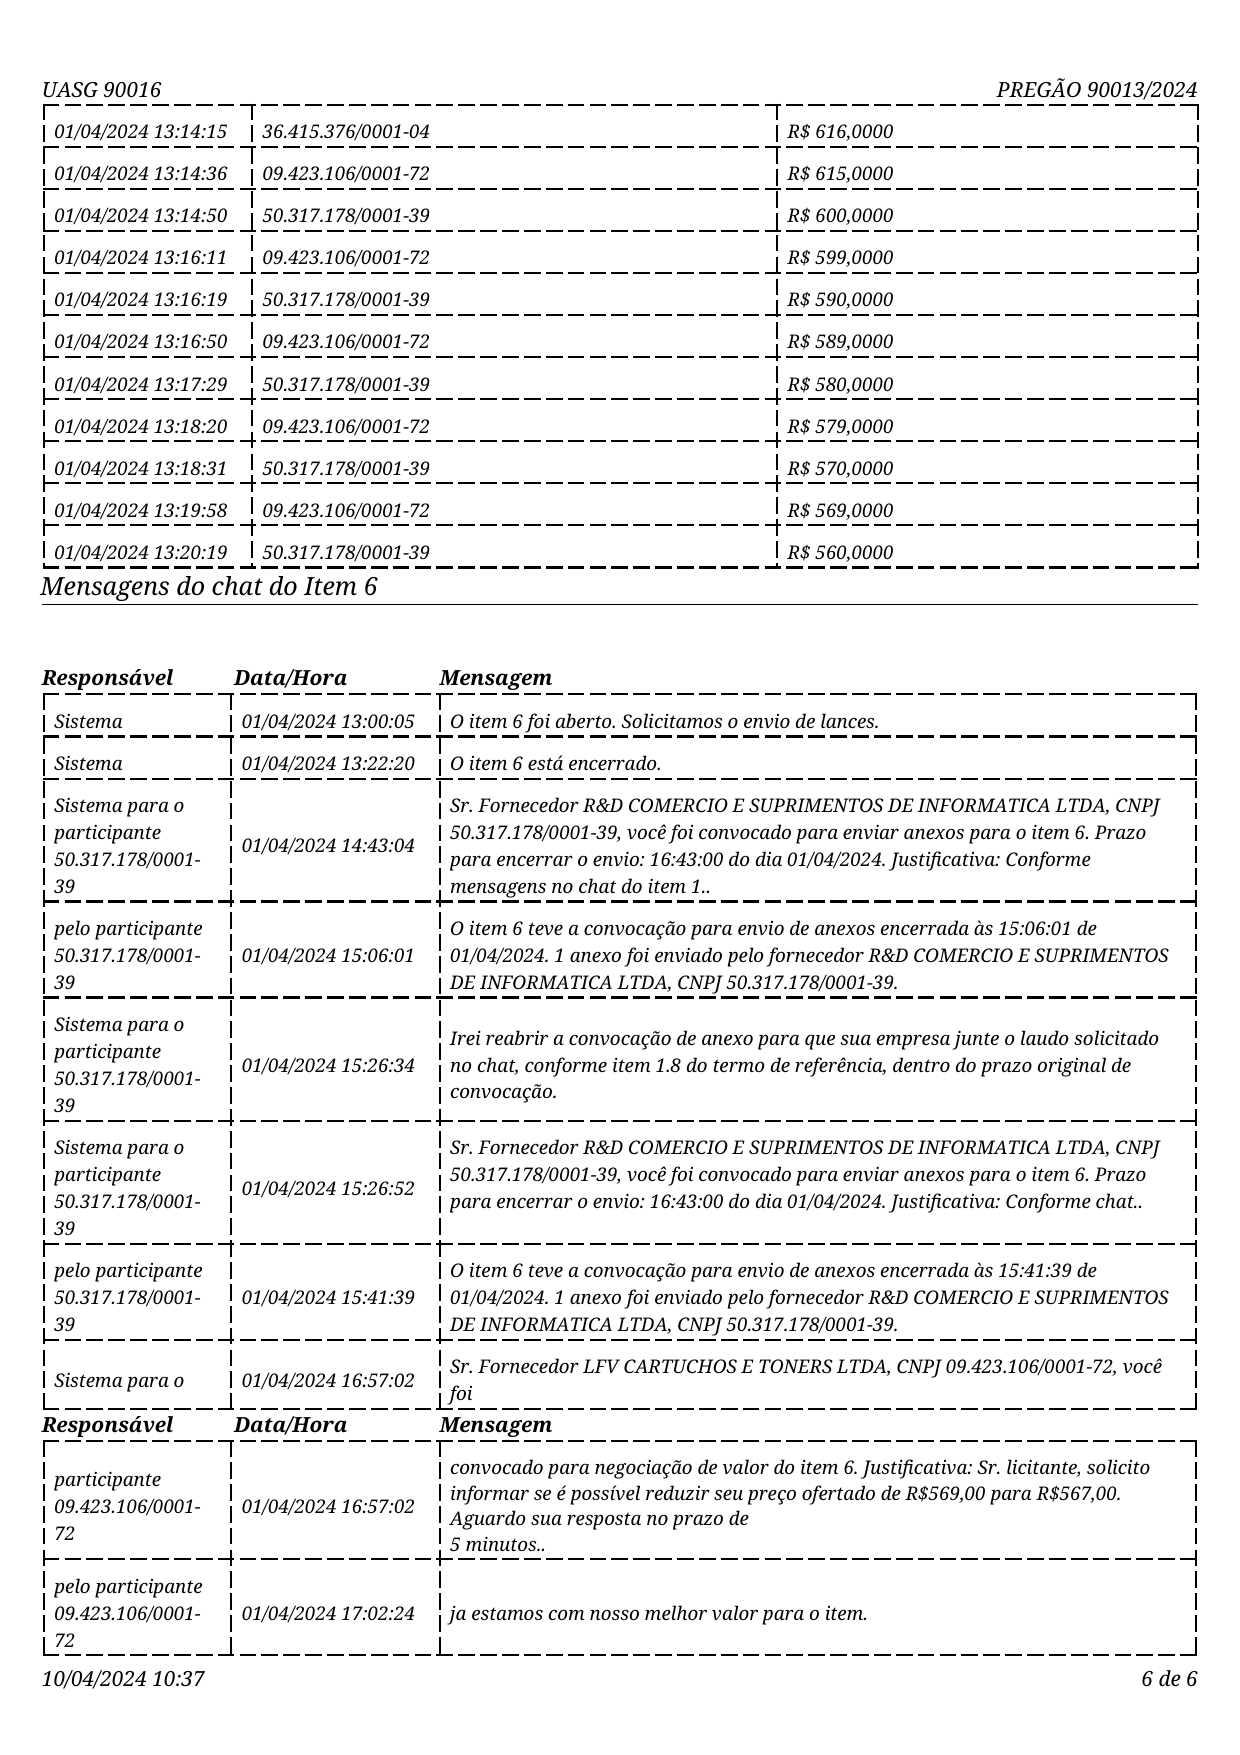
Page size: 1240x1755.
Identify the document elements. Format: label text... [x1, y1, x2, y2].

table_cell Sr. Fornecedor LFV CARTUCHOS E TONERS LTDA, CNPJ 09.423.106/0001-72, você foi [440, 1339, 1196, 1408]
table_cell 01/04/2024 14:43:04 [231, 778, 439, 900]
text Responsável Data/Hora Mensagem [42, 663, 1200, 691]
table_cell 09.423.106/0001-72 [252, 146, 777, 188]
table_cell R$ 615,0000 [777, 146, 1198, 188]
table_cell R$ 589,0000 [777, 314, 1198, 356]
table_cell R$ 600,0000 [777, 188, 1198, 230]
table_cell R$ 569,0000 [777, 482, 1198, 524]
table_cell R$ 579,0000 [777, 398, 1198, 440]
table_cell 01/04/2024 13:14:15 [44, 104, 252, 146]
table_cell 01/04/2024 16:57:02 [231, 1339, 439, 1408]
table_cell 01/04/2024 13:16:11 [44, 230, 252, 272]
table_cell 01/04/2024 13:18:20 [44, 398, 252, 440]
table_cell 01/04/2024 13:16:19 [44, 272, 252, 314]
table_cell R$ 580,0000 [777, 356, 1198, 398]
table_cell 50.317.178/0001-39 [252, 272, 777, 314]
table_cell 01/04/2024 17:02:24 [231, 1558, 439, 1654]
table_cell 01/04/2024 13:18:31 [44, 440, 252, 482]
table_cell 01/04/2024 13:14:50 [44, 188, 252, 230]
table_cell 50.317.178/0001-39 [252, 356, 777, 398]
table_cell O item 6 teve a convocação para envio de anexos encerrada às 15:06:01 de 01/04/2024. 1 anexo foi enviado pelo fornecedor R&D COMERCIO E SUPRIMENTOS DE INFORMATICA LTDA, CNPJ 50.317.178/0001-39. [440, 900, 1196, 996]
table_cell R$ 616,0000 [777, 104, 1198, 146]
table_cell O item 6 está encerrado. [440, 735, 1196, 777]
table_header convocado para negociação de valor do item 6. Justificativa: Sr. licitante, solicito informar se é possível reduzir seu preço ofertado de R$569,00 para R$567,00. Aguardo sua resposta no prazo de 5 minutos.. [440, 1440, 1196, 1558]
table_cell R$ 599,0000 [777, 230, 1198, 272]
table_header 01/04/2024 16:57:02 [231, 1440, 439, 1558]
table_cell Sistema [44, 735, 231, 777]
table_cell R$ 570,0000 [777, 440, 1198, 482]
table_header O item 6 foi aberto. Solicitamos o envio de lances. [440, 693, 1196, 735]
table_cell 09.423.106/0001-72 [252, 482, 777, 524]
table_cell pelo participante 09.423.106/0001-72 [44, 1558, 231, 1654]
table_cell 01/04/2024 15:06:01 [231, 900, 439, 996]
table_cell 01/04/2024 13:17:29 [44, 356, 252, 398]
table_cell 09.423.106/0001-72 [252, 230, 777, 272]
table_cell 01/04/2024 13:22:20 [231, 735, 439, 777]
table_cell 01/04/2024 13:14:36 [44, 146, 252, 188]
table_cell R$ 590,0000 [777, 272, 1198, 314]
table_cell Sr. Fornecedor R&D COMERCIO E SUPRIMENTOS DE INFORMATICA LTDA, CNPJ 50.317.178/0001-39, você foi convocado para enviar anexos para o item 6. Prazo para encerrar o envio: 16:43:00 do dia 01/04/2024. Justificativa: Conforme chat.. [440, 1120, 1196, 1242]
table_cell 01/04/2024 15:26:52 [231, 1120, 439, 1242]
table_cell 50.317.178/0001-39 [252, 188, 777, 230]
table_cell R$ 560,0000 [777, 524, 1198, 566]
table_cell ja estamos com nosso melhor valor para o item. [440, 1558, 1196, 1654]
text Mensagens do chat do Item 6 [40, 568, 1200, 602]
table_cell 50.317.178/0001-39 [252, 440, 777, 482]
table_cell 36.415.376/0001-04 [252, 104, 777, 146]
table_cell 09.423.106/0001-72 [252, 314, 777, 356]
table_cell 09.423.106/0001-72 [252, 398, 777, 440]
table_cell O item 6 teve a convocação para envio de anexos encerrada às 15:41:39 de 01/04/2024. 1 anexo foi enviado pelo fornecedor R&D COMERCIO E SUPRIMENTOS DE INFORMATICA LTDA, CNPJ 50.317.178/0001-39. [440, 1243, 1196, 1338]
table_header 01/04/2024 13:00:05 [231, 693, 439, 735]
table_cell Sistema para o participante 50.317.178/0001-39 [44, 778, 231, 900]
table_cell 01/04/2024 15:41:39 [231, 1243, 439, 1338]
table_header Sistema [44, 693, 231, 735]
table_cell pelo participante 50.317.178/0001-39 [44, 1243, 231, 1338]
table_cell Sistema para o [44, 1339, 231, 1408]
table_cell Sistema para o participante 50.317.178/0001-39 [44, 996, 231, 1119]
table_cell Irei reabrir a convocação de anexo para que sua empresa junte o laudo solicitado no chat, conforme item 1.8 do termo de referência, dentro do prazo original de convocação. [440, 996, 1196, 1119]
table_header participante 09.423.106/0001-72 [44, 1440, 231, 1558]
table_cell 01/04/2024 13:16:50 [44, 314, 252, 356]
table_cell 01/04/2024 13:19:58 [44, 482, 252, 524]
table_cell Sr. Fornecedor R&D COMERCIO E SUPRIMENTOS DE INFORMATICA LTDA, CNPJ 50.317.178/0001-39, você foi convocado para enviar anexos para o item 6. Prazo para encerrar o envio: 16:43:00 do dia 01/04/2024. Justificativa: Conforme mensagens no chat do item 1.. [440, 778, 1196, 900]
text Responsável Data/Hora Mensagem [42, 1410, 1200, 1438]
table_cell Sistema para o participante 50.317.178/0001-39 [44, 1120, 231, 1242]
table_cell pelo participante 50.317.178/0001-39 [44, 900, 231, 996]
table_cell 01/04/2024 13:20:19 [44, 524, 252, 566]
table_cell 01/04/2024 15:26:34 [231, 996, 439, 1119]
table_cell 50.317.178/0001-39 [252, 524, 777, 566]
